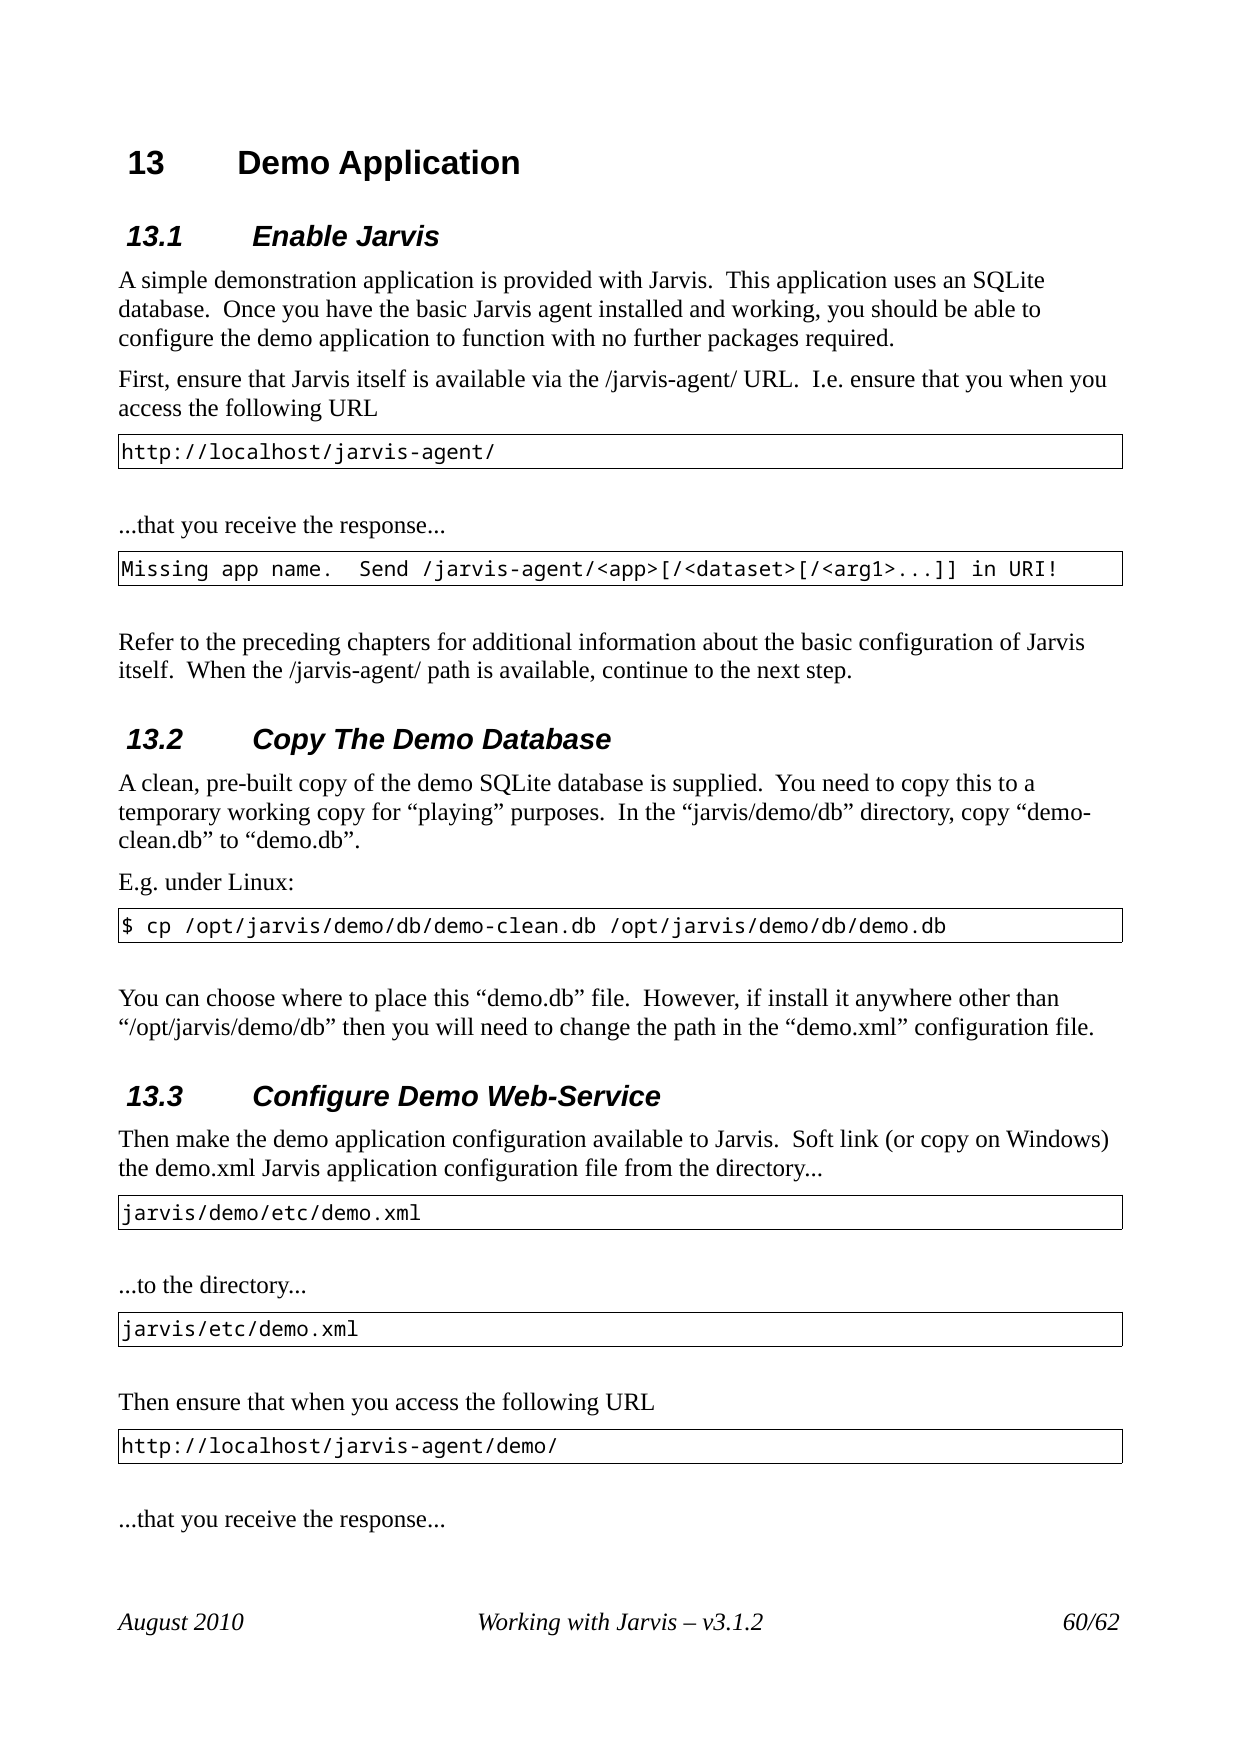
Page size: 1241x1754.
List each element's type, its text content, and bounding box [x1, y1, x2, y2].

text Refer to the preceding chapters for additional information about the basic configuration of Jarvis itself. When the /jarvis-agent/ path is available, continue to the next step. [118, 627, 1122, 684]
text You can choose where to place this “demo.db” file. However, if install it anywhere other than “/opt/jarvis/demo/db” then you will need to change the path in the “demo.xml” configuration file. [118, 983, 1122, 1041]
text A simple demonstration application is provided with Jarvis. This application uses an SQLite database. Once you have the basic Jarvis agent installed and working, you should be able to configure the demo application to function with no further packages required. [118, 265, 1122, 352]
text ...to the directory... [118, 1270, 1122, 1299]
text $ cp /opt/jarvis/demo/db/demo-clean.db /opt/jarvis/demo/db/demo.db [119, 909, 1122, 942]
subtitle Copy The Demo Database [118, 722, 1122, 755]
text jarvis/etc/demo.xml [119, 1313, 1122, 1346]
text Then make the demo application configuration available to Jarvis. Soft link (or copy on Windows) the demo.xml Jarvis application configuration file from the directory... [118, 1124, 1122, 1182]
text First, ensure that Jarvis itself is available via the /jarvis-agent/ URL. I.e. ensure that you when you access the following URL [118, 364, 1122, 422]
text Missing app name. Send /jarvis-agent/<app>[/<dataset>[/<arg1>...]] in URI! [119, 552, 1122, 585]
subtitle Configure Demo Web-Service [118, 1078, 1122, 1112]
text jarvis/demo/etc/demo.xml [119, 1196, 1122, 1229]
text A clean, pre-built copy of the demo SQLite database is supplied. You need to copy this to a temporary working copy for “playing” purposes. In the “jarvis/demo/db” directory, copy “demo-clean.db” to “demo.db”. [118, 768, 1122, 854]
text E.g. under Linux: [118, 867, 1122, 895]
text ...that you receive the response... [118, 1504, 1122, 1533]
text http://localhost/jarvis-agent/demo/ [119, 1430, 1122, 1463]
text ...that you receive the response... [118, 510, 1122, 538]
text Then ensure that when you access the following URL [118, 1387, 1122, 1416]
text http://localhost/jarvis-agent/ [119, 435, 1122, 468]
subtitle Demo Application [118, 143, 1122, 182]
subtitle Enable Jarvis [118, 219, 1122, 253]
